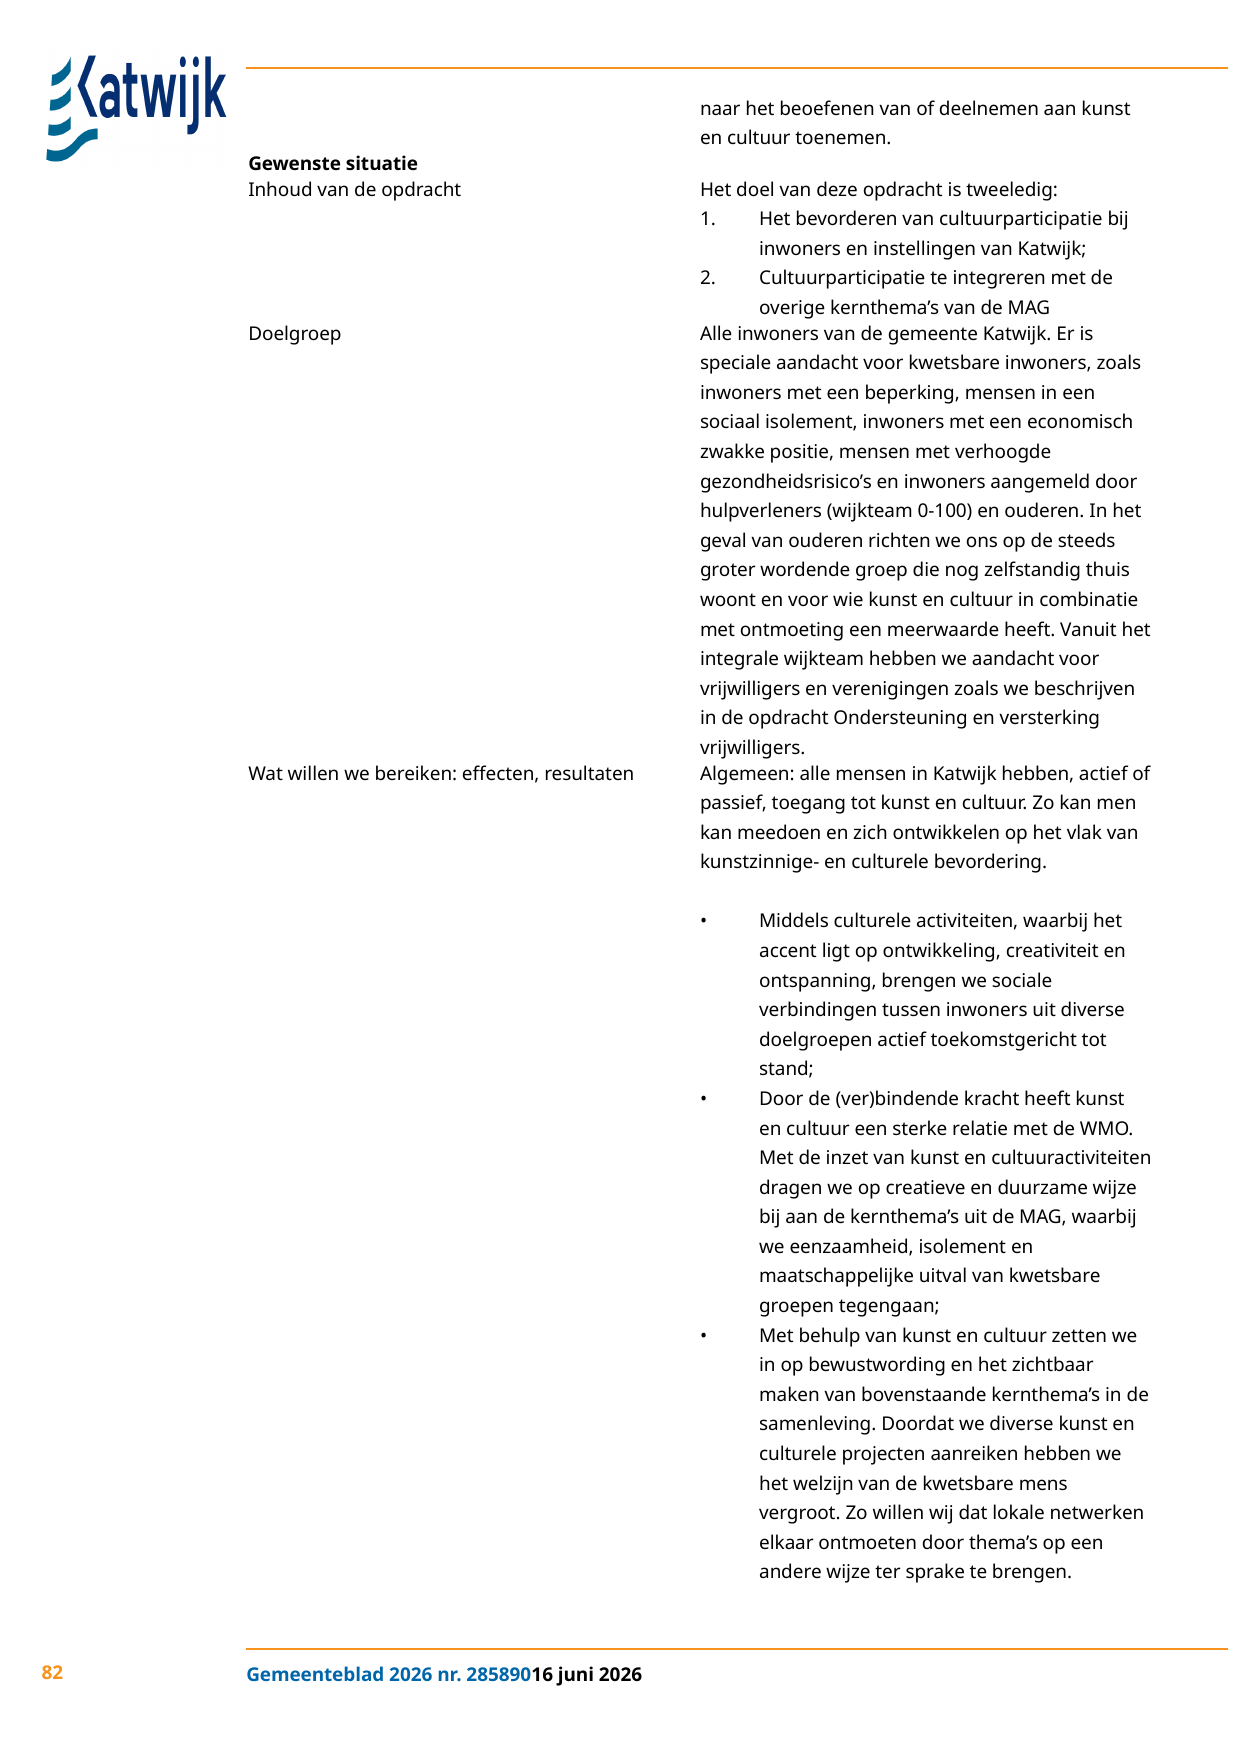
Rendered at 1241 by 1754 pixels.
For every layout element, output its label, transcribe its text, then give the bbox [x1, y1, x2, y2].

table_cell [248, 95, 700, 150]
table_cell Doelgroep [248, 320, 700, 760]
table_cell Gewenste situatie [248, 150, 1152, 176]
picture [41, 47, 231, 172]
table_cell Algemeen: alle mensen in Katwijk hebben, actief of passief, toegang tot kunst en cultuur. Zo kan men kan meedoen en zich ontwikkelen op het vlak van kunstzinnige- en culturele bevordering. Middels culturele activiteiten, waarbij het accent ligt op ontwikkeling, creativiteit en ontspanning, brengen we sociale verbindingen tussen inwoners uit diverse doelgroepen actief toekomstgericht tot stand; Door de (ver)bindende kracht heeft kunst en cultuur een sterke relatie met de WMO. Met de inzet van kunst en cultuuractiviteiten dragen we op creatieve en duurzame wijze bij aan de kernthema’s uit de MAG, waarbij we eenzaamheid, isolement en maatschappelijke uitval van kwetsbare groepen tegengaan; Met behulp van kunst en cultuur zetten we in op bewustwording en het zichtbaar maken van bovenstaande kernthema’s in de samenleving. Doordat we diverse kunst en culturele projecten aanreiken hebben we het welzijn van de kwetsbare mens vergroot. Zo willen wij dat lokale netwerken elkaar ontmoeten door thema’s op een andere wijze ter sprake te brengen. [700, 760, 1152, 1584]
table_cell Inhoud van de opdracht [248, 176, 700, 320]
table_cell Wat willen we bereiken: effecten, resultaten [248, 760, 700, 1584]
table_cell Het doel van deze opdracht is tweeledig: Het bevorderen van cultuurparticipatie bij inwoners en instellingen van Katwijk; Cultuurparticipatie te integreren met de overige kernthema’s van de MAG [700, 176, 1152, 320]
table_cell naar het beoefenen van of deelnemen aan kunst en cultuur toenemen. [700, 95, 1152, 150]
table_cell Alle inwoners van de gemeente Katwijk. Er is speciale aandacht voor kwetsbare inwoners, zoals inwoners met een beperking, mensen in een sociaal isolement, inwoners met een economisch zwakke positie, mensen met verhoogde gezondheidsrisico’s en inwoners aangemeld door hulpverleners (wijkteam 0-100) en ouderen. In het geval van ouderen richten we ons op de steeds groter wordende groep die nog zelfstandig thuis woont en voor wie kunst en cultuur in combinatie met ontmoeting een meerwaarde heeft. Vanuit het integrale wijkteam hebben we aandacht voor vrijwilligers en verenigingen zoals we beschrijven in de opdracht Ondersteuning en versterking vrijwilligers. [700, 320, 1152, 760]
